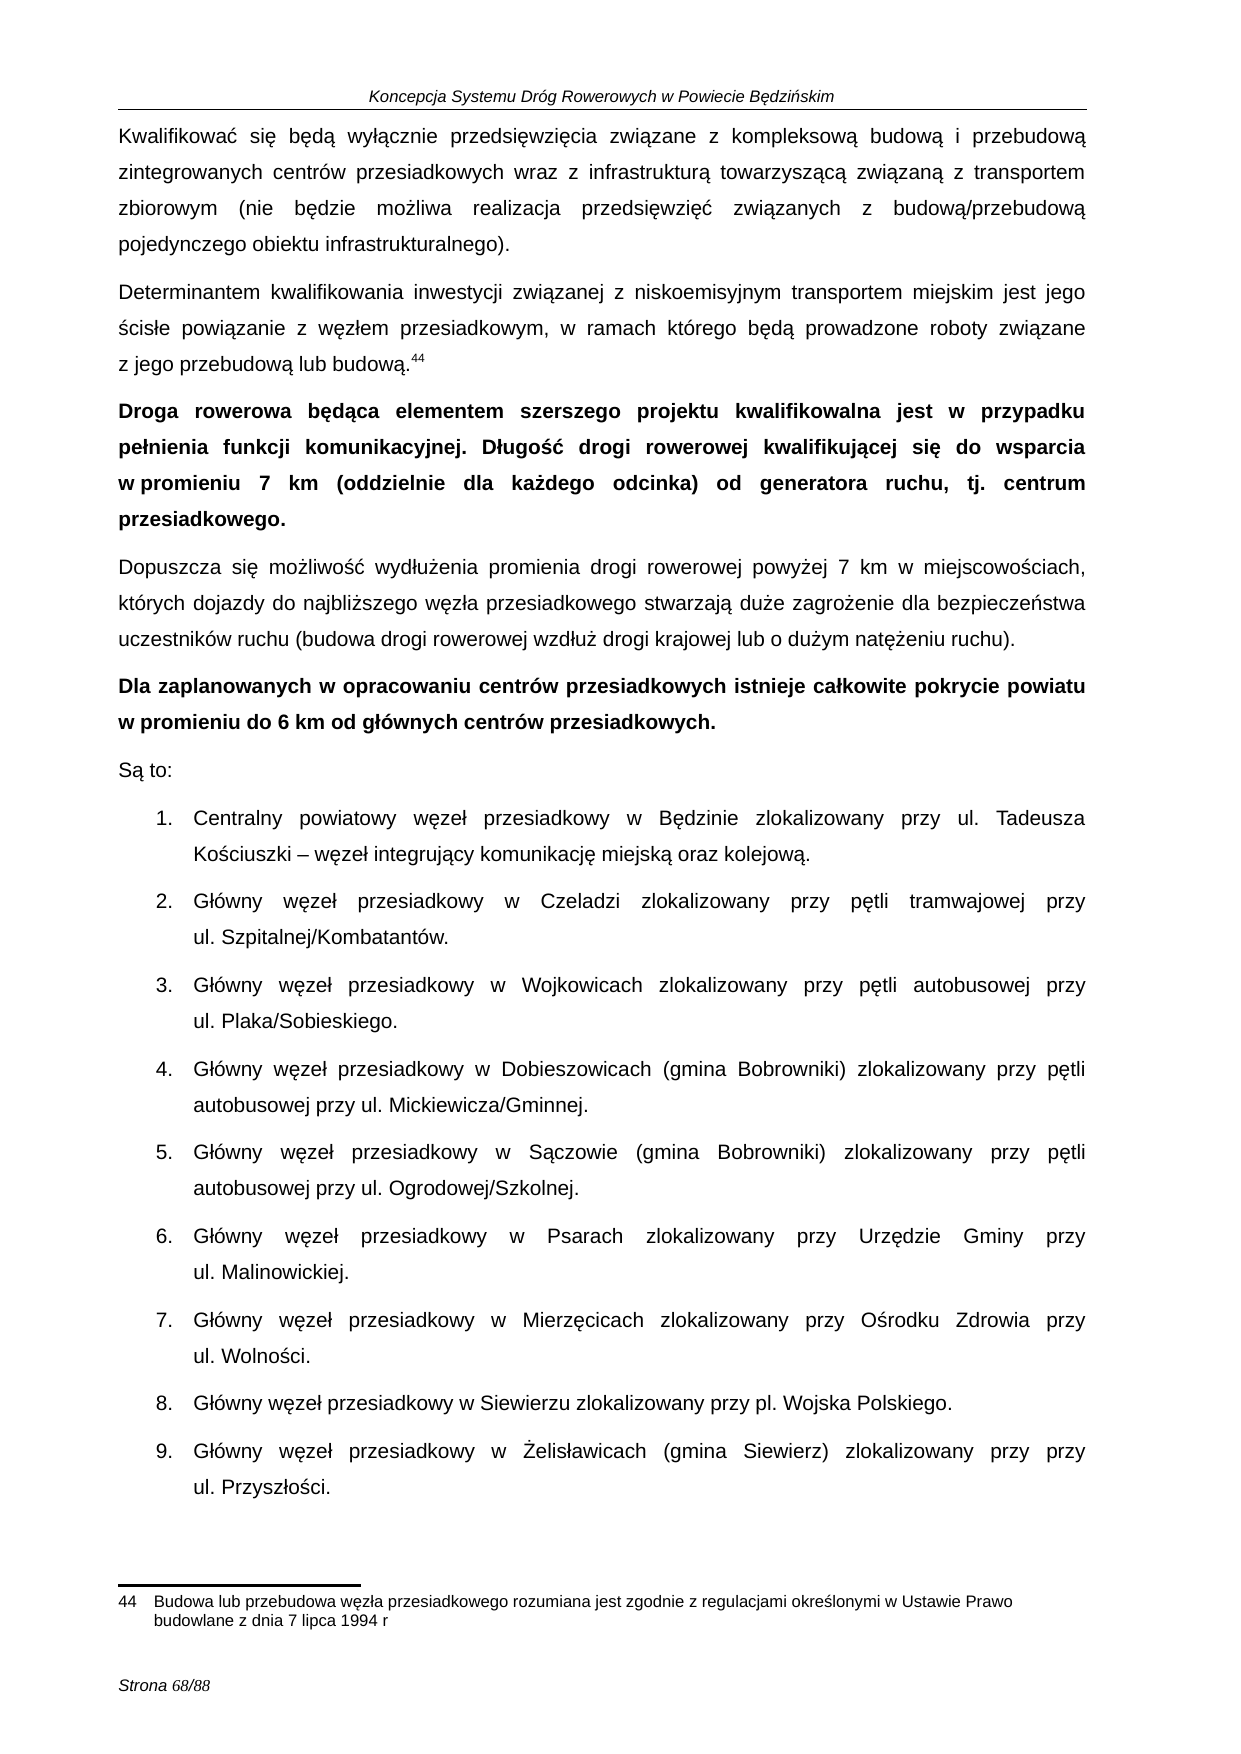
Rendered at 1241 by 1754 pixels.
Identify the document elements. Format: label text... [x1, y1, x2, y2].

text Droga rowerowa będąca elementem szerszego projektu kwalifikowalna jest w przypadku pełnienia funkcji komunikacyjnej. Długość drogi rowerowej kwalifikującej się do wsparcia w promieniu 7 km (oddzielnie dla każdego odcinka) od generatora ruchu, tj. centrum przesiadkowego. [118, 399, 1087, 531]
text Są to: [118, 758, 1087, 782]
list Główny węzeł przesiadkowy w Czeladzi zlokalizowany przy pętli tramwajowej przy ul. Szpitalnej/Kombatantów. [156, 889, 1087, 949]
list Główny węzeł przesiadkowy w Sączowie (gmina Bobrowniki) zlokalizowany przy pętli autobusowej przy ul. Ogrodowej/Szkolnej. [156, 1140, 1087, 1200]
text Dla zaplanowanych w opracowaniu centrów przesiadkowych istnieje całkowite pokrycie powiatu w promieniu do 6 km od głównych centrów przesiadkowych. [118, 674, 1087, 734]
text Kwalifikować się będą wyłącznie przedsięwzięcia związane z kompleksową budową i przebudową zintegrowanych centrów przesiadkowych wraz z infrastrukturą towarzyszącą związaną z transportem zbiorowym (nie będzie możliwa realizacja przedsięwzięć związanych z budową/przebudową pojedynczego obiektu infrastrukturalnego). [118, 124, 1087, 256]
list Główny węzeł przesiadkowy w Dobieszowicach (gmina Bobrowniki) zlokalizowany przy pętli autobusowej przy ul. Mickiewicza/Gminnej. [156, 1057, 1087, 1116]
list Główny węzeł przesiadkowy w Wojkowicach zlokalizowany przy pętli autobusowej przy ul. Plaka/Sobieskiego. [156, 973, 1087, 1033]
text Dopuszcza się możliwość wydłużenia promienia drogi rowerowej powyżej 7 km w miejscowościach, których dojazdy do najbliższego węzła przesiadkowego stwarzają duże zagrożenie dla bezpieczeństwa uczestników ruchu (budowa drogi rowerowej wzdłuż drogi krajowej lub o dużym natężeniu ruchu). [118, 555, 1087, 651]
text Budowa lub przebudowa węzła przesiadkowego rozumiana jest zgodnie z regulacjami określonymi w Ustawie Prawo budowlane z dnia 7 lipca 1994 r [118, 1592, 1087, 1630]
list Główny węzeł przesiadkowy w Żelisławicach (gmina Siewierz) zlokalizowany przy przy ul. Przyszłości. [156, 1439, 1087, 1499]
list Główny węzeł przesiadkowy w Psarach zlokalizowany przy Urzędzie Gminy przy ul. Malinowickiej. [156, 1224, 1087, 1284]
list Główny węzeł przesiadkowy w Siewierzu zlokalizowany przy pl. Wojska Polskiego. [156, 1391, 1087, 1415]
list Centralny powiatowy węzeł przesiadkowy w Będzinie zlokalizowany przy ul. Tadeusza Kościuszki – węzeł integrujący komunikację miejską oraz kolejową. [156, 806, 1087, 866]
text Determinantem kwalifikowania inwestycji związanej z niskoemisyjnym transportem miejskim jest jego ścisłe powiązanie z węzłem przesiadkowym, w ramach którego będą prowadzone roboty związane z jego przebudową lub budową. [118, 279, 1087, 375]
list Główny węzeł przesiadkowy w Mierzęcicach zlokalizowany przy Ośrodku Zdrowia przy ul. Wolności. [156, 1307, 1087, 1367]
